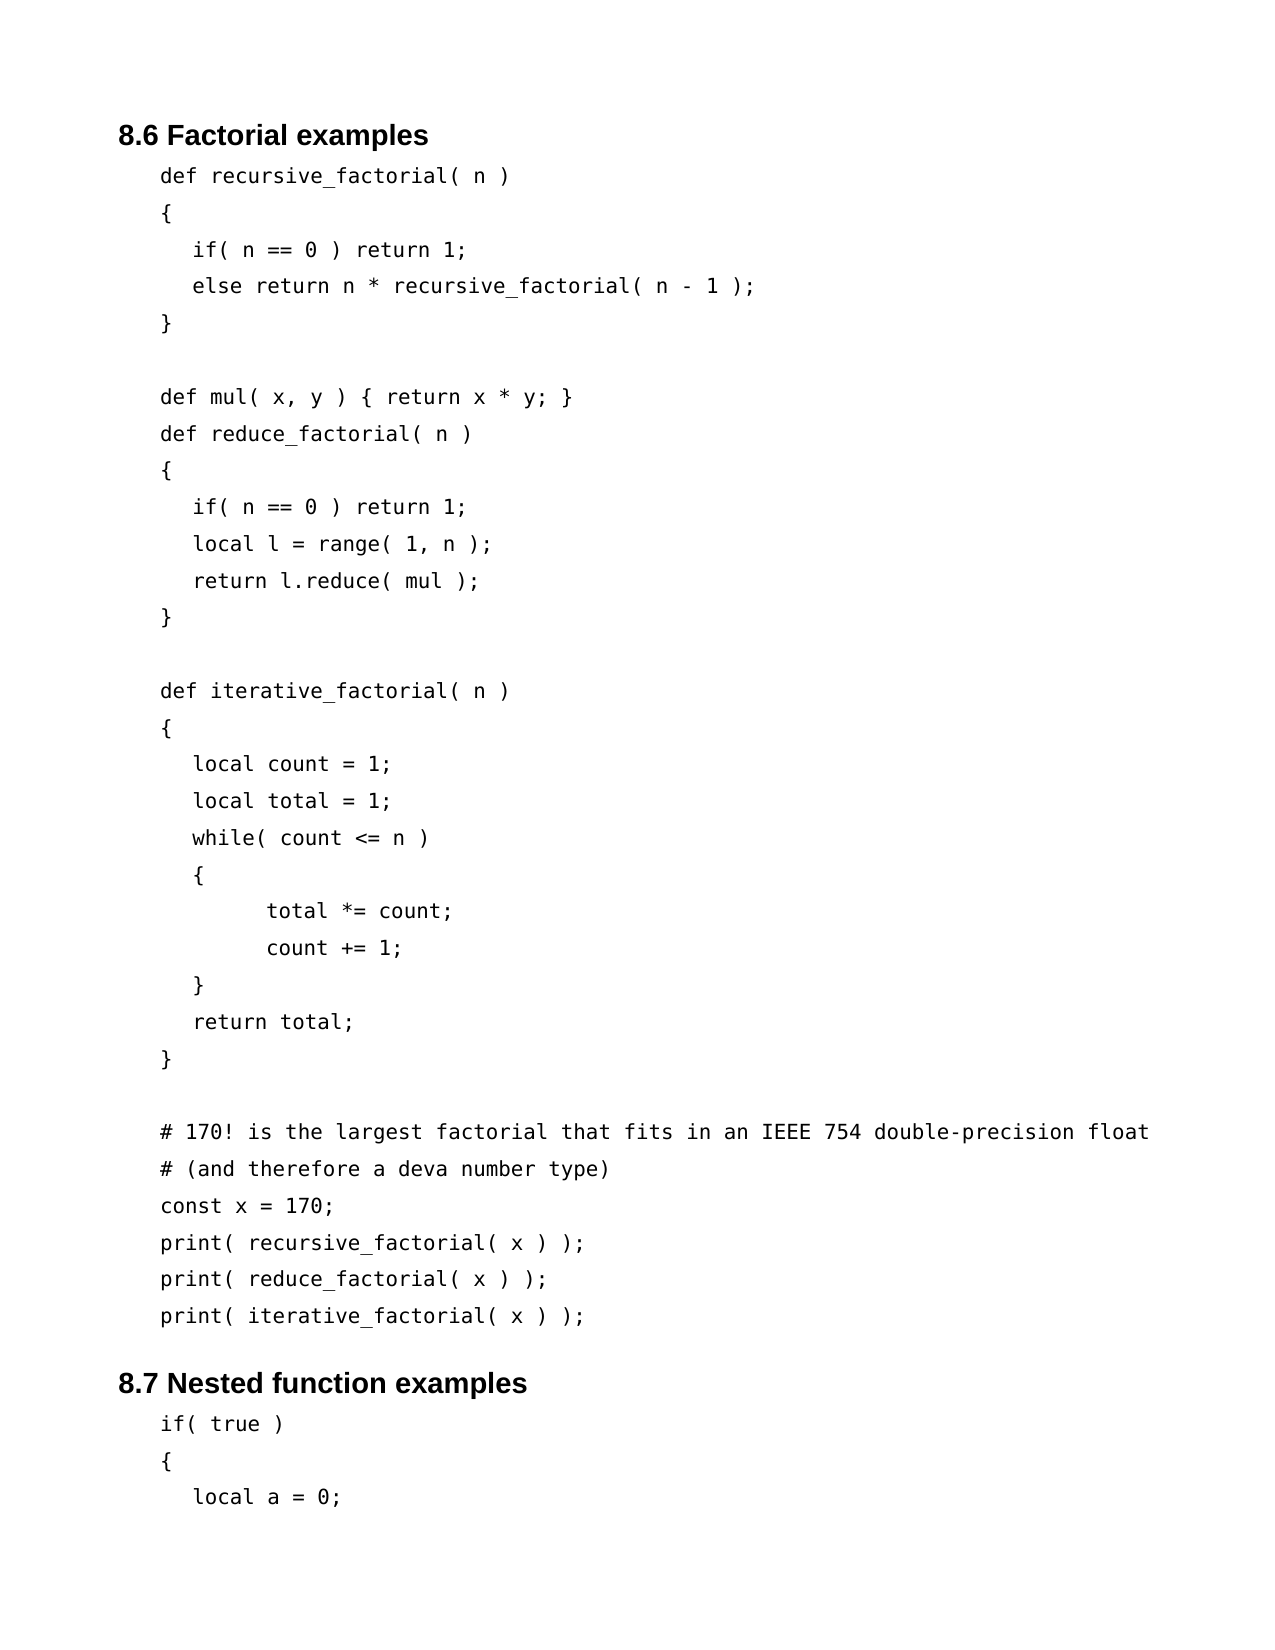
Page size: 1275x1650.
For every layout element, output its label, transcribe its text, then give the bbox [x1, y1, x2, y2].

text } [118, 605, 1157, 630]
text } [118, 311, 1157, 336]
text return l.reduce( mul ); [118, 569, 1157, 593]
text def reduce_factorial( n ) [118, 422, 1157, 446]
text { [118, 458, 1157, 483]
text { [118, 863, 1157, 887]
text local count = 1; [118, 752, 1157, 777]
text print( iterative_factorial( x ) ); [118, 1304, 1157, 1328]
text { [118, 201, 1157, 225]
text { [118, 1449, 1157, 1473]
text { [118, 716, 1157, 740]
text if( n == 0 ) return 1; [118, 238, 1157, 262]
text print( reduce_factorial( x ) ); [118, 1267, 1157, 1292]
text # 170! is the largest factorial that fits in an IEEE 754 double-precision float [118, 1120, 1157, 1144]
text def mul( x, y ) { return x * y; } [118, 385, 1157, 409]
text def recursive_factorial( n ) [118, 164, 1157, 188]
text if( n == 0 ) return 1; [118, 495, 1157, 519]
text else return n * recursive_factorial( n - 1 ); [118, 274, 1157, 299]
text count += 1; [118, 936, 1157, 961]
text # (and therefore a deva number type) [118, 1157, 1157, 1181]
subtitle 8.7 Nested function examples [118, 1366, 1157, 1399]
text while( count <= n ) [118, 826, 1157, 850]
text total *= count; [118, 899, 1157, 924]
subtitle 8.6 Factorial examples [118, 118, 1157, 152]
text } [118, 973, 1157, 997]
text local a = 0; [118, 1485, 1157, 1510]
text } [118, 1047, 1157, 1071]
text local total = 1; [118, 789, 1157, 813]
text return total; [118, 1010, 1157, 1034]
text print( recursive_factorial( x ) ); [118, 1231, 1157, 1255]
text const x = 170; [118, 1194, 1157, 1218]
text if( true ) [118, 1412, 1157, 1436]
text def iterative_factorial( n ) [118, 679, 1157, 703]
text local l = range( 1, n ); [118, 532, 1157, 556]
